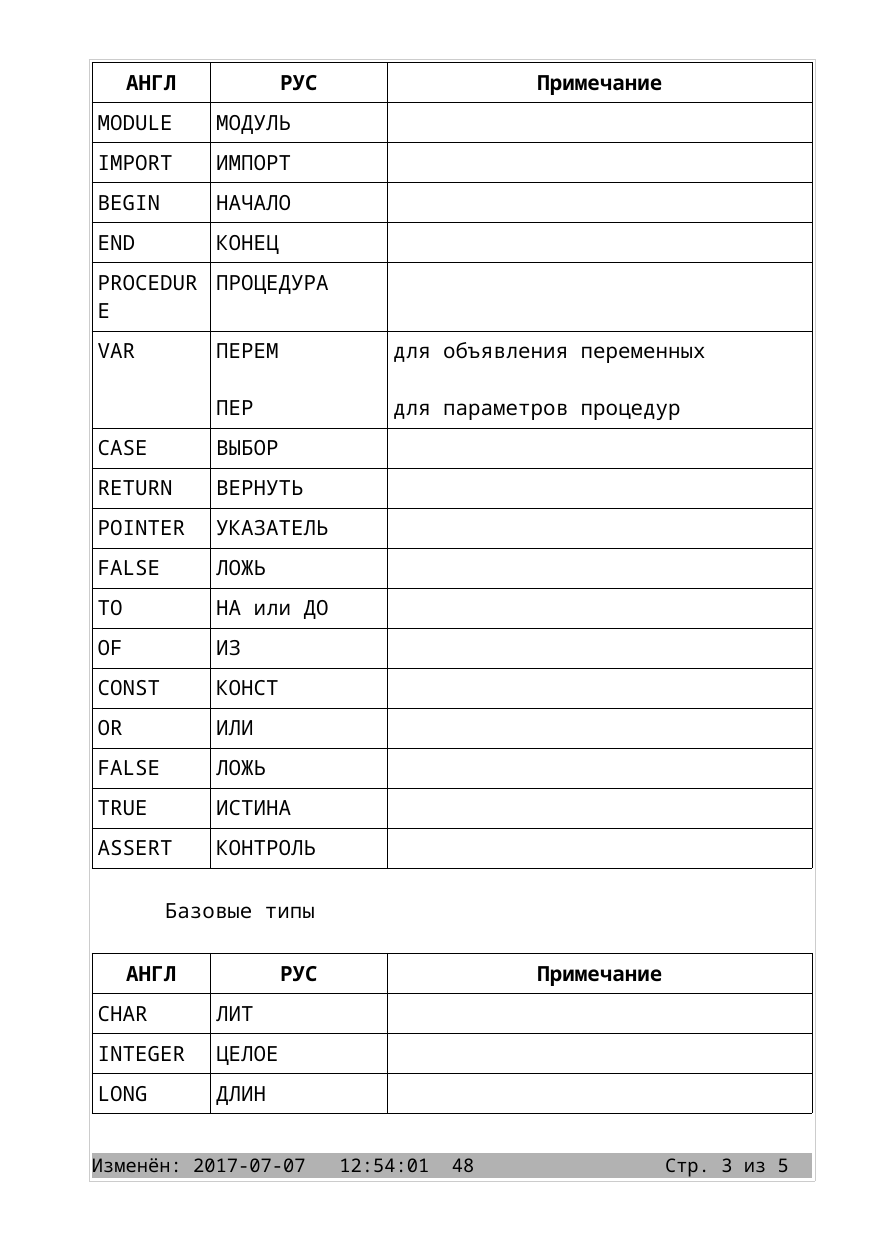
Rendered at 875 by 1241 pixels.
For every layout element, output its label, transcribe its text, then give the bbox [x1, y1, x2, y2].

table_cell ASSERT [93, 829, 210, 867]
table_cell ИЛИ [211, 709, 387, 747]
table_cell [388, 223, 812, 262]
table_cell КОНСТ [211, 669, 387, 707]
table_cell для объявления переменных для параметров процедур [388, 332, 812, 427]
table_cell ПЕРЕМ ПЕР [211, 332, 387, 427]
table_cell VAR [93, 332, 210, 427]
table_cell [388, 1074, 812, 1113]
table_cell RETURN [93, 469, 210, 507]
table_cell ЦЕЛОЕ [211, 1034, 387, 1073]
table_cell [388, 103, 812, 142]
table_cell FALSE [93, 749, 210, 787]
table_cell ДЛИН [211, 1074, 387, 1113]
table_header АНГЛ [93, 63, 210, 102]
table_cell PROCEDURE [93, 263, 210, 331]
table_cell OR [93, 709, 210, 747]
table_cell ПРОЦЕДУРА [211, 263, 387, 331]
table_cell [388, 749, 812, 787]
table_cell [388, 994, 812, 1033]
table_cell [388, 789, 812, 827]
table_cell [388, 549, 812, 587]
table_cell [388, 629, 812, 667]
table_cell [388, 709, 812, 747]
table_cell IMPORT [93, 143, 210, 182]
table_cell [388, 143, 812, 182]
table_cell [388, 429, 812, 467]
table_cell [388, 829, 812, 867]
table_cell TO [93, 589, 210, 627]
table_cell ИСТИНА [211, 789, 387, 827]
table_cell КОНТРОЛЬ [211, 829, 387, 867]
table_cell [388, 1034, 812, 1073]
table_cell НА или ДО [211, 589, 387, 627]
table_header Примечание [388, 63, 812, 102]
table_cell CONST [93, 669, 210, 707]
table_cell CHAR [93, 994, 210, 1033]
table_cell МОДУЛЬ [211, 103, 387, 142]
table_cell TRUE [93, 789, 210, 827]
table_cell [388, 183, 812, 222]
table_cell УКАЗАТЕЛЬ [211, 509, 387, 547]
table_cell [388, 469, 812, 507]
table_cell FALSE [93, 549, 210, 587]
table_cell ИМПОРТ [211, 143, 387, 182]
table_header РУС [211, 63, 387, 102]
table_cell [388, 509, 812, 547]
table_cell ВЫБОР [211, 429, 387, 467]
table_cell OF [93, 629, 210, 667]
table_cell MODULE [93, 103, 210, 142]
text Базовые типы [92, 896, 812, 924]
table_cell END [93, 223, 210, 262]
table_header Примечание [388, 954, 812, 993]
table_header РУС [211, 954, 387, 993]
table_cell BEGIN [93, 183, 210, 222]
table_cell КОНЕЦ [211, 223, 387, 262]
table_cell ВЕРНУТЬ [211, 469, 387, 507]
table_cell ЛОЖЬ [211, 749, 387, 787]
table_cell ЛИТ [211, 994, 387, 1033]
table_cell [388, 589, 812, 627]
table_cell POINTER [93, 509, 210, 547]
table_cell ИЗ [211, 629, 387, 667]
table_cell [388, 669, 812, 707]
table_cell CASE [93, 429, 210, 467]
table_cell [388, 263, 812, 331]
table_header АНГЛ [93, 954, 210, 993]
table_cell LONG [93, 1074, 210, 1113]
table_cell ЛОЖЬ [211, 549, 387, 587]
table_cell НАЧАЛО [211, 183, 387, 222]
table_cell INTEGER [93, 1034, 210, 1073]
